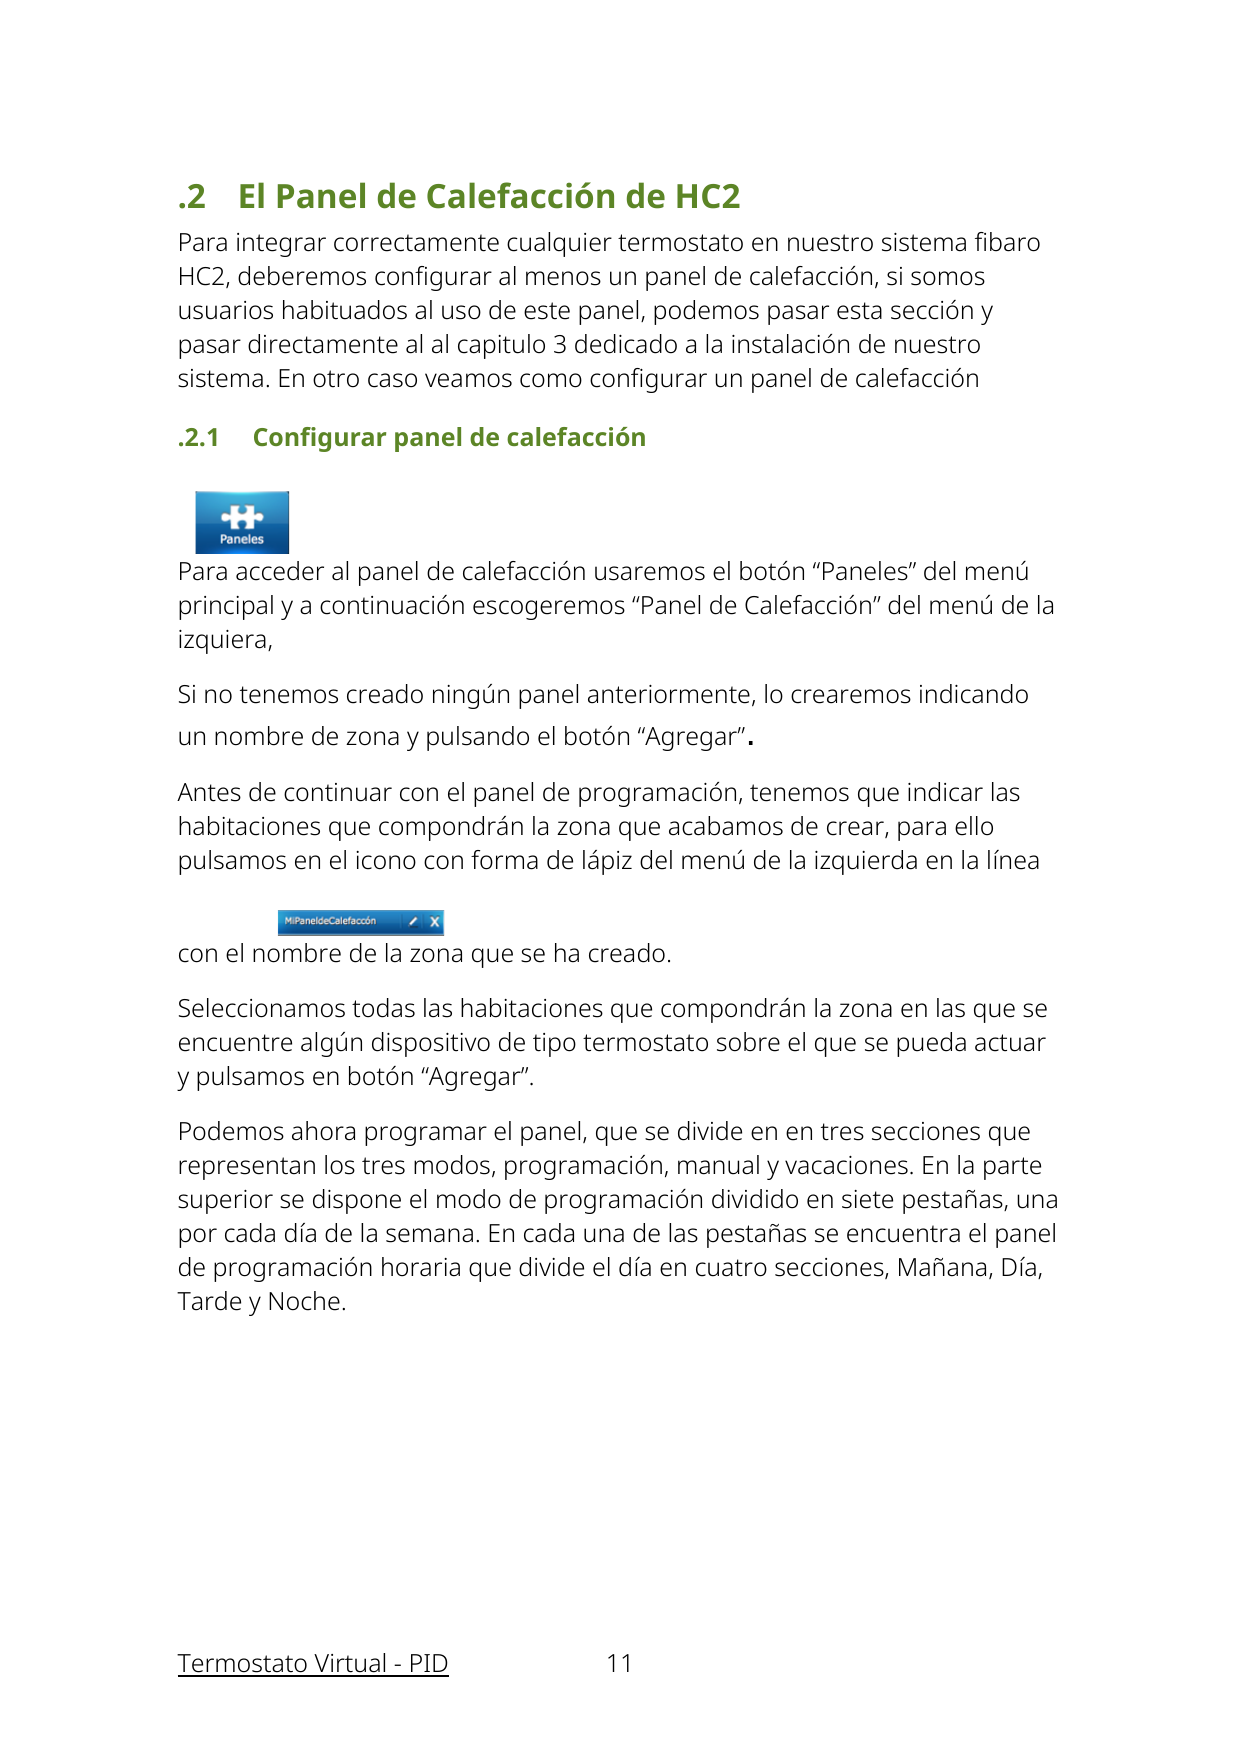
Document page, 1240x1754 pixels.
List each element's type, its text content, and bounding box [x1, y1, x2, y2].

subtitle Configurar panel de calefacción [177, 419, 1062, 454]
picture [277, 910, 445, 936]
subtitle El Panel de Calefacción de HC2 [177, 173, 1062, 218]
text Para integrar correctamente cualquier termostato en nuestro sistema fibaro HC2, deberemos configurar al menos un panel de calefacción, si somos usuarios habituados al uso de este panel, podemos pasar esta sección y pasar directamente al al capitulo 3 dedicado a la instalación de nuestro sistema. En otro caso veamos como configurar un panel de calefacción [177, 224, 1062, 394]
text Para acceder al panel de calefacción usaremos el botón “Paneles” del menú principal y a continuación escogeremos “Panel de Calefacción” del menú de la izquiera, [177, 460, 1062, 656]
text Seleccionamos todas las habitaciones que compondrán la zona en las que se encuentre algún dispositivo de tipo termostato sobre el que se pueda actuar y pulsamos en botón “Agregar”. [177, 990, 1062, 1092]
text Podemos ahora programar el panel, que se divide en en tres secciones que representan los tres modos, programación, manual y vacaciones. En la parte superior se dispone el modo de programación dividido en siete pestañas, una por cada día de la semana. En cada una de las pestañas se encuentra el panel de programación horaria que divide el día en cuatro secciones, Mañana, Día, Tarde y Noche. [177, 1113, 1062, 1318]
picture [195, 491, 290, 554]
text Antes de continuar con el panel de programación, tenemos que indicar las habitaciones que compondrán la zona que acabamos de crear, para ello pulsamos en el icono con forma de lápiz del menú de la izquierda en la línea con el nombre de la zona que se ha creado. [177, 774, 1062, 969]
text Si no tenemos creado ningún panel anteriormente, lo crearemos indicando un nombre de zona y pulsando el botón “Agregar”. [177, 677, 1062, 754]
